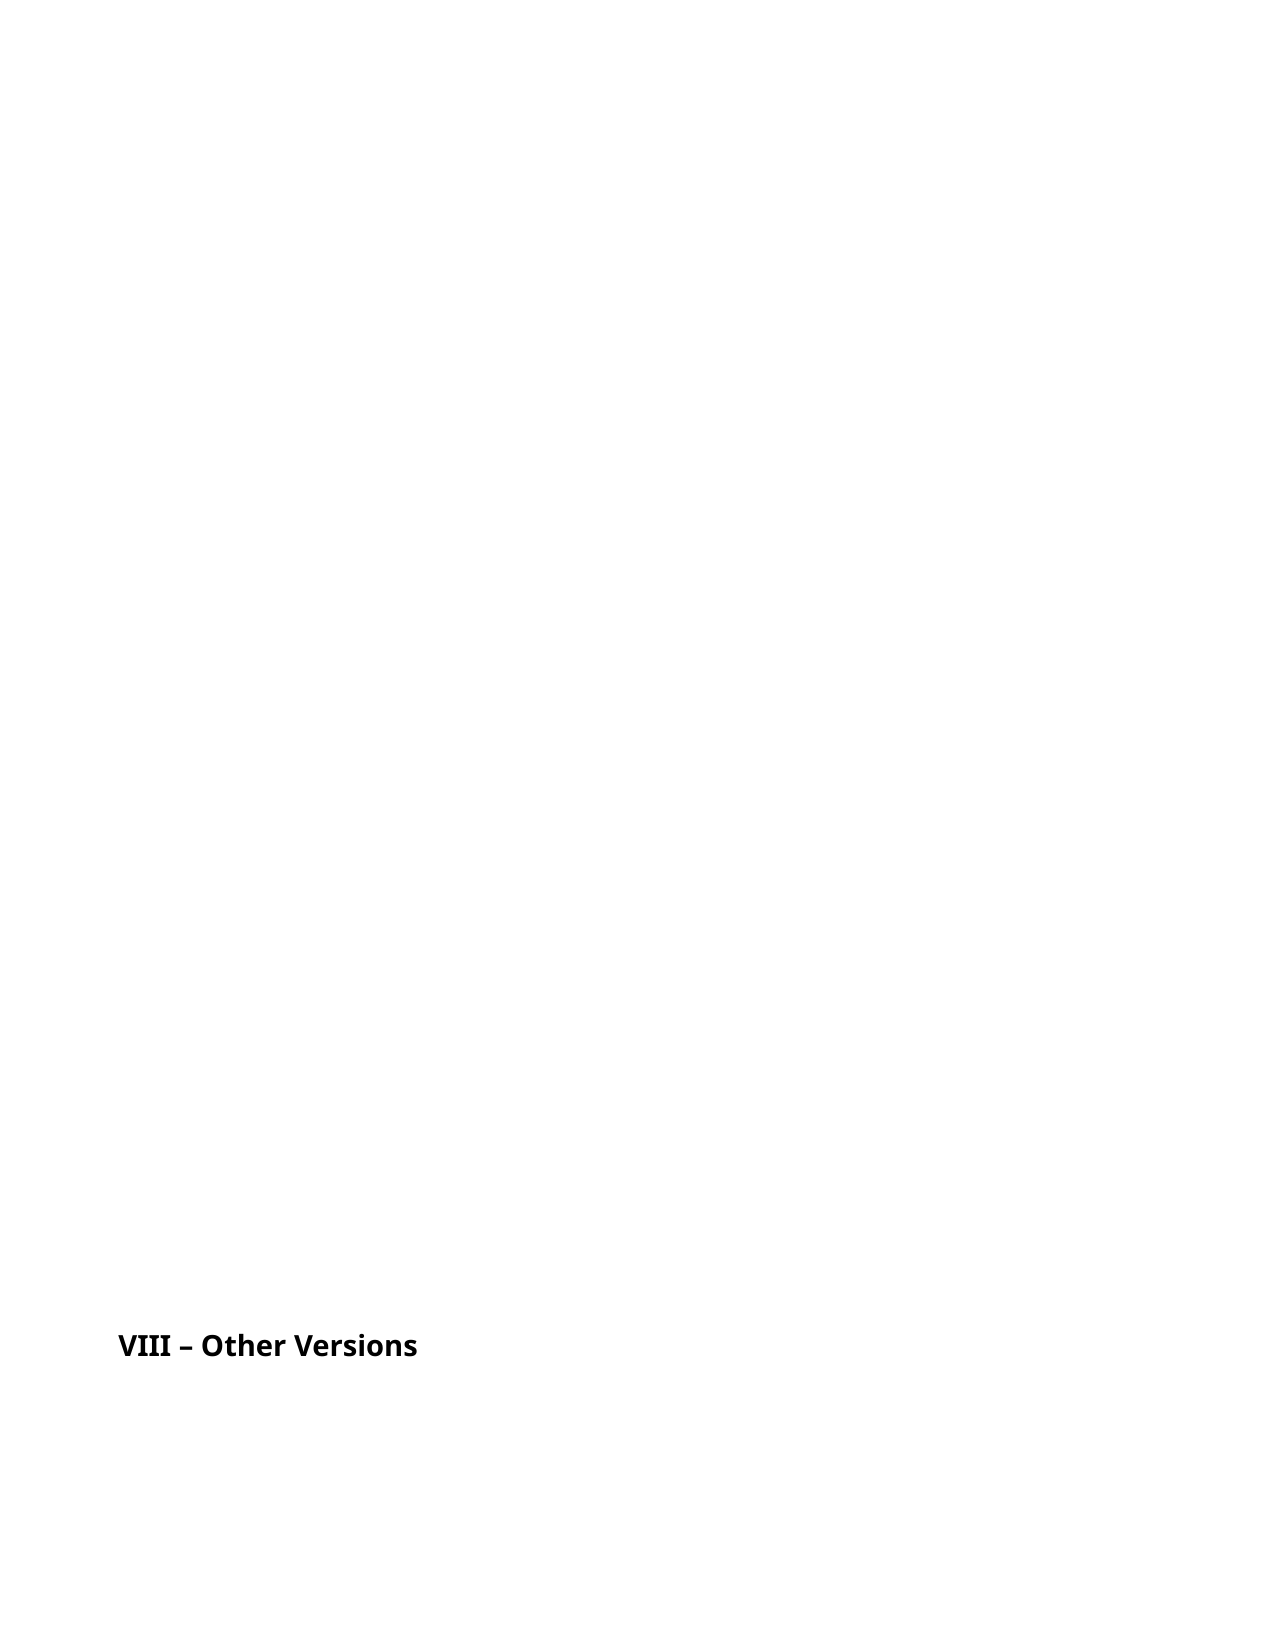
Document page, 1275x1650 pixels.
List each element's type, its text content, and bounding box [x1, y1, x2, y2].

text VIII – Other Versions [118, 1325, 1157, 1365]
